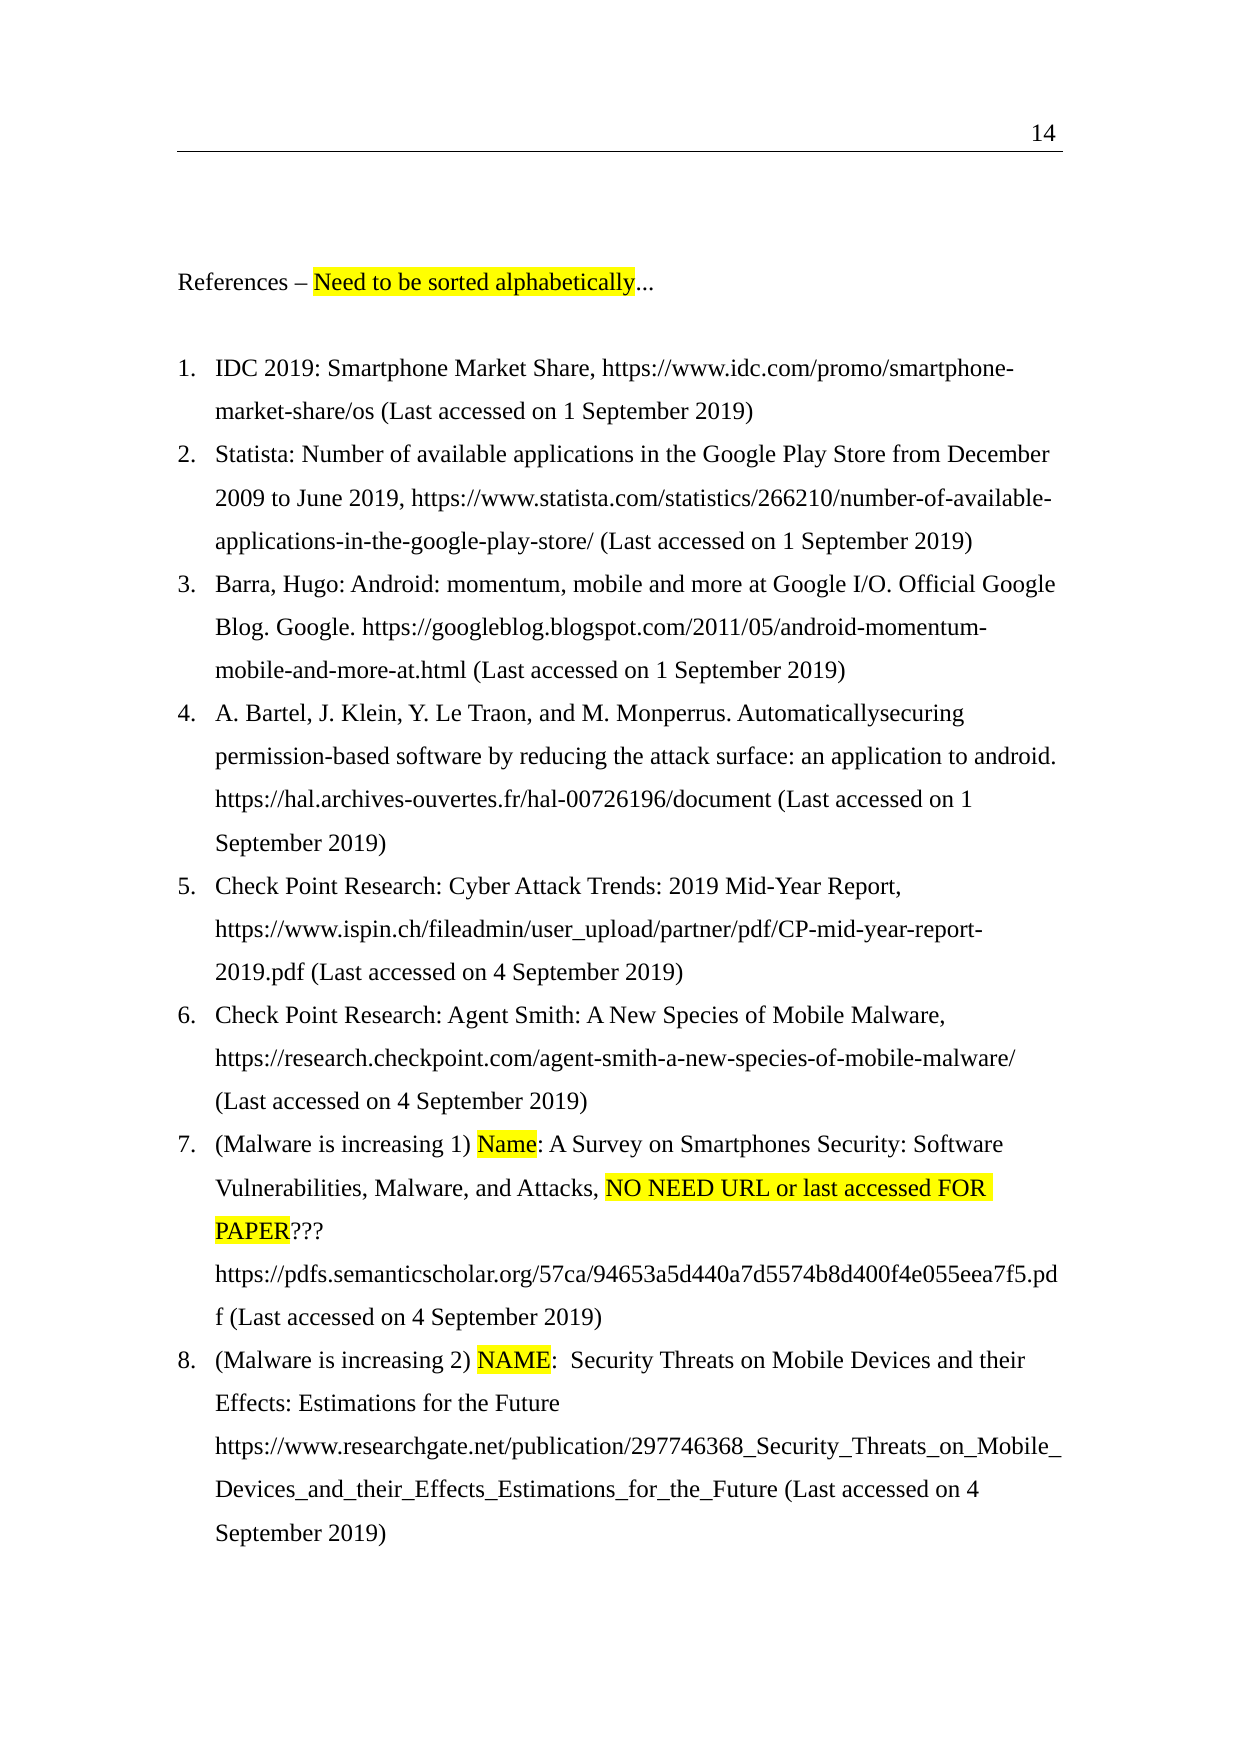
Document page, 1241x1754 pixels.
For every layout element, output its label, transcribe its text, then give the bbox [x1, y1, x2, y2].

list IDC 2019: Smartphone Market Share, https://www.idc.com/promo/smartphone-market-share/os (Last accessed on 1 September 2019) [177, 353, 1063, 425]
list A. Bartel, J. Klein, Y. Le Traon, and M. Monperrus. Automaticallysecuring permission-based software by reducing the attack surface: an application to android. https://hal.archives-ouvertes.fr/hal-00726196/document (Last accessed on 1 September 2019) [177, 698, 1063, 856]
list (Malware is increasing 2) NAME: Security Threats on Mobile Devices and their Effects: Estimations for the Future https://www.researchgate.net/publication/297746368_Security_Threats_on_Mobile_Devices_and_their_Effects_Estimations_for_the_Future (Last accessed on 4 September 2019) [177, 1345, 1063, 1546]
text References – Need to be sorted alphabetically... [177, 267, 1063, 296]
list (Malware is increasing 1) Name: A Survey on Smartphones Security: Software Vulnerabilities, Malware, and Attacks, NO NEED URL or last accessed FOR PAPER??? https://pdfs.semanticscholar.org/57ca/94653a5d440a7d5574b8d400f4e055eea7f5.pdf (Last accessed on 4 September 2019) [177, 1129, 1063, 1331]
list Statista: Number of available applications in the Google Play Store from December 2009 to June 2019, https://www.statista.com/statistics/266210/number-of-available-applications-in-the-google-play-store/ (Last accessed on 1 September 2019) [177, 439, 1063, 554]
list Barra, Hugo: Android: momentum, mobile and more at Google I/O. Official Google Blog. Google. https://googleblog.blogspot.com/2011/05/android-momentum-mobile-and-more-at.html (Last accessed on 1 September 2019) [177, 569, 1063, 684]
list Check Point Research: Cyber Attack Trends: 2019 Mid-Year Report, https://www.ispin.ch/fileadmin/user_upload/partner/pdf/CP-mid-year-report-2019.pdf (Last accessed on 4 September 2019) [177, 871, 1063, 986]
list Check Point Research: Agent Smith: A New Species of Mobile Malware, https://research.checkpoint.com/agent-smith-a-new-species-of-mobile-malware/ (Last accessed on 4 September 2019) [177, 1000, 1063, 1115]
